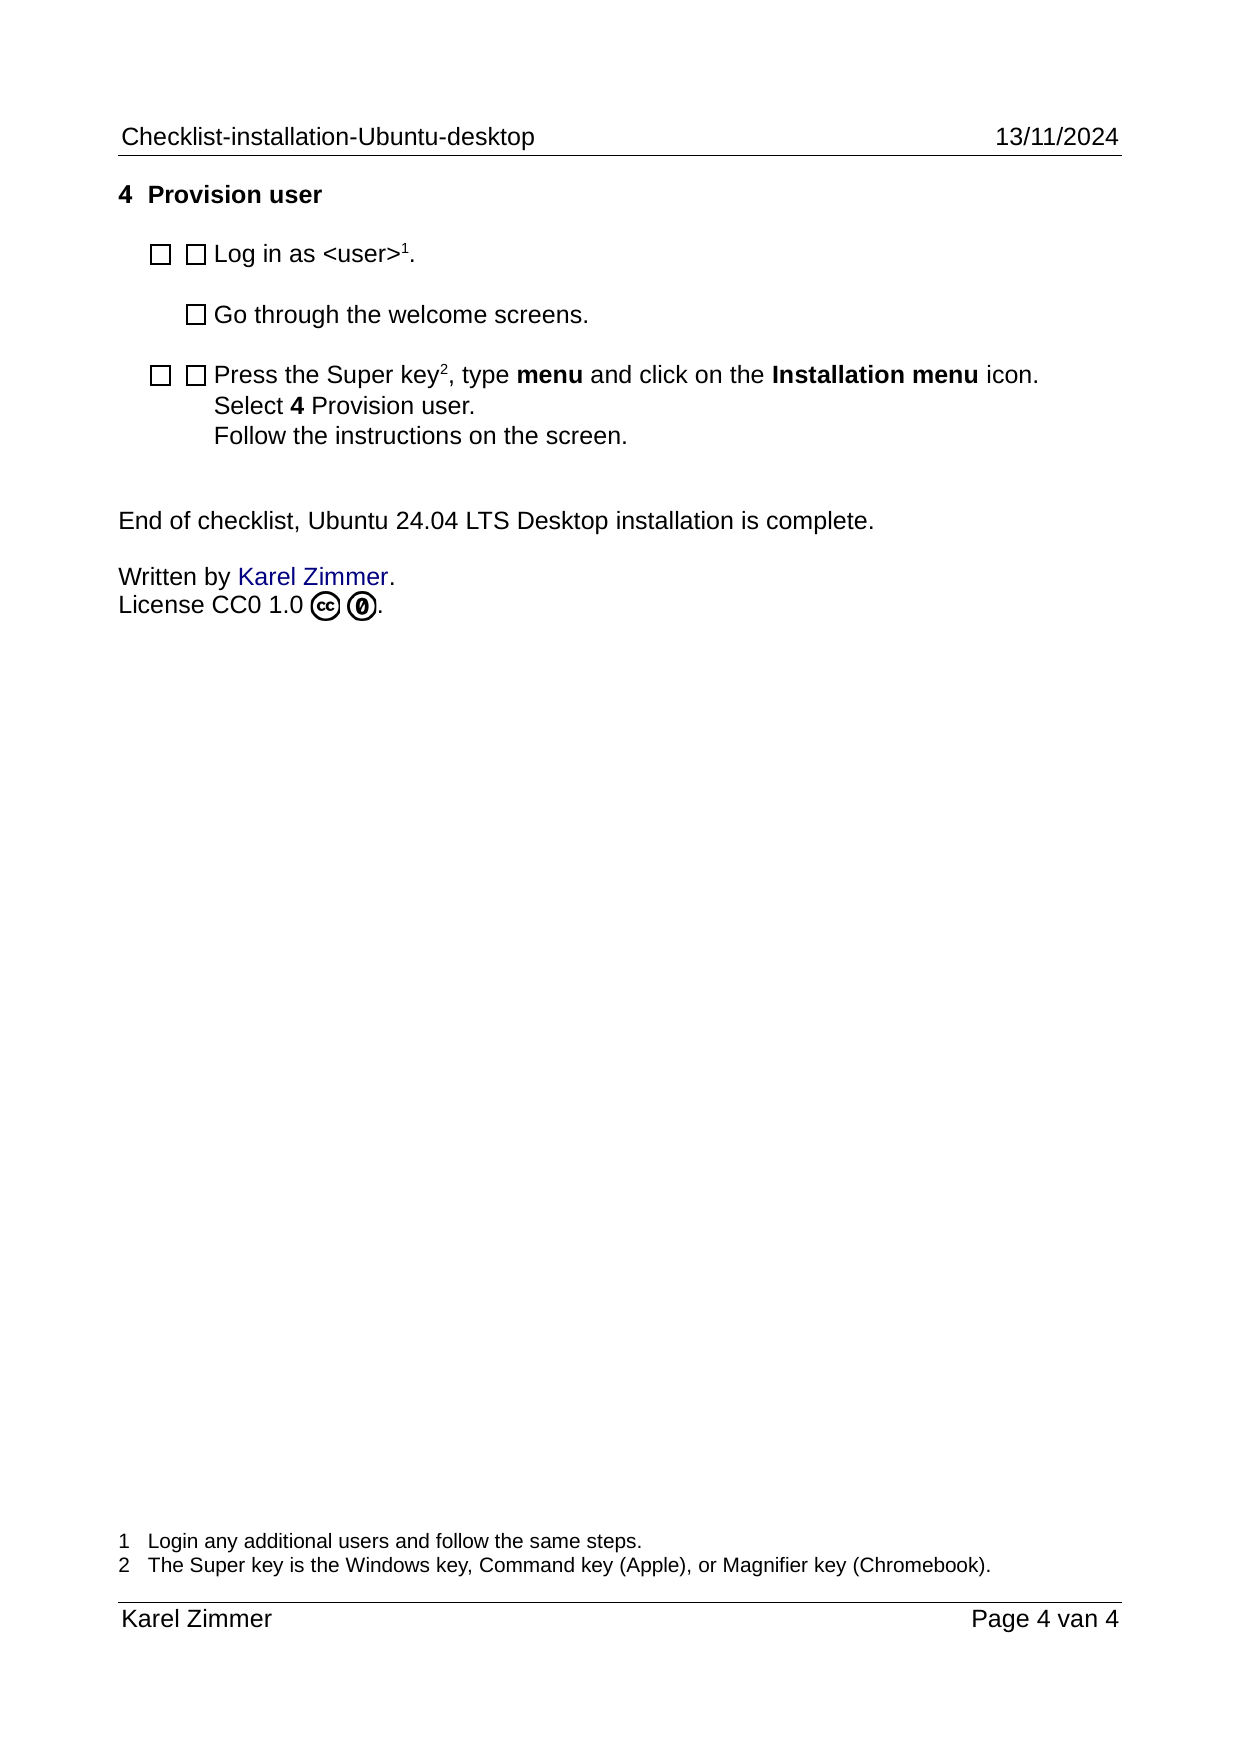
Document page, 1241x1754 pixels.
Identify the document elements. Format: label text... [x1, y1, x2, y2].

picture [347, 591, 377, 621]
text End of checklist, Ubuntu 24.04 LTS Desktop installation is complete. [118, 507, 1122, 535]
table_cell [118, 421, 142, 451]
table_cell [118, 269, 142, 300]
table_cell Follow the instructions on the screen. [213, 421, 1122, 451]
table_cell [177, 300, 213, 330]
picture [310, 591, 340, 621]
table_cell [142, 269, 177, 300]
table_cell [213, 330, 1122, 360]
table_cell [118, 300, 142, 330]
table_cell [177, 330, 213, 360]
table_header [177, 239, 213, 269]
table_header [142, 239, 177, 269]
table_cell [142, 360, 177, 391]
table_cell [177, 391, 213, 421]
table_cell [118, 330, 142, 360]
table_cell [142, 300, 177, 330]
table_cell [142, 391, 177, 421]
table_cell Press the Super key, type menu and click on the Installation menu icon. [213, 360, 1122, 391]
text License CC0 1.0 [118, 591, 310, 621]
table_cell [213, 269, 1122, 300]
list Provision user [118, 177, 1122, 211]
table_cell Go through the welcome screens. [213, 300, 1122, 330]
table_cell [142, 330, 177, 360]
table_header [118, 239, 142, 269]
table_cell [142, 421, 177, 451]
table_cell [177, 269, 213, 300]
table_cell [118, 360, 142, 391]
table_cell [177, 421, 213, 451]
text . [377, 591, 1122, 621]
table_cell Select 4 Provision user. [213, 391, 1122, 421]
table_cell [177, 360, 213, 391]
text Written by Karel Zimmer. [118, 563, 1122, 591]
table_header Log in as <user>. [213, 239, 1122, 269]
table_cell [118, 391, 142, 421]
